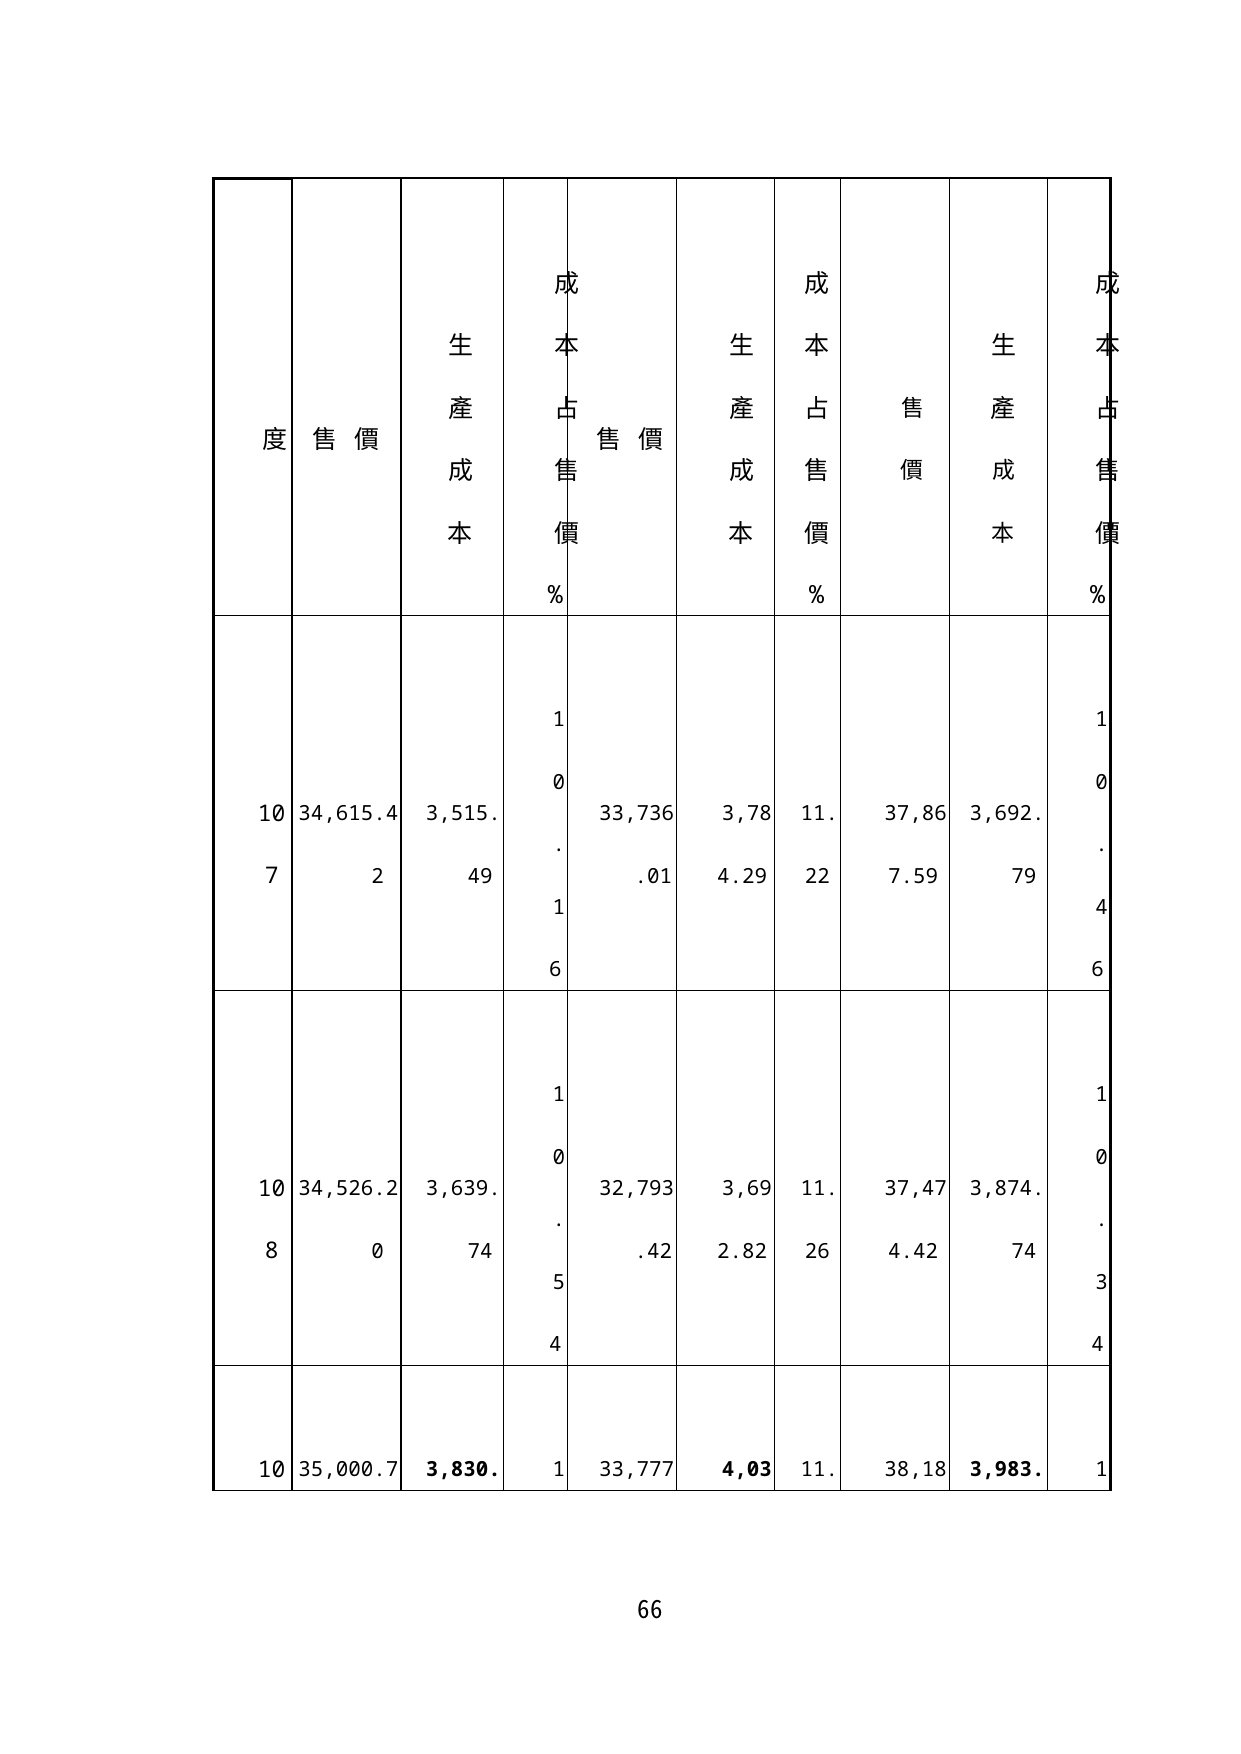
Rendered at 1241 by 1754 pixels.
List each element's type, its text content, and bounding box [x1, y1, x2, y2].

table_cell 35,000.7 [293, 1366, 400, 1490]
table_cell 10.46 [1048, 616, 1109, 990]
table_cell 3,784.29 [677, 616, 774, 990]
table_cell 32,793.42 [568, 991, 676, 1365]
table_cell 1 [504, 1366, 567, 1490]
table_cell 成本占售價% [1048, 179, 1109, 615]
table_cell 37,474.42 [841, 991, 949, 1365]
table_cell 生產成本 [950, 179, 1047, 615]
table_cell 10 [215, 1366, 291, 1490]
table_cell 3,639.74 [402, 991, 503, 1365]
table_cell 10.54 [504, 991, 567, 1365]
table_cell 11.26 [775, 991, 840, 1365]
table_cell 11.22 [775, 616, 840, 990]
table_cell 38,18 [841, 1366, 949, 1490]
table_cell 107 [215, 616, 291, 990]
table_cell 1 [1048, 1366, 1109, 1490]
table_cell 11. [775, 1366, 840, 1490]
table_cell 10.34 [1048, 991, 1109, 1365]
table_cell 4,03 [677, 1366, 774, 1490]
table_cell 成本占售價% [504, 179, 567, 615]
table_cell 10.16 [504, 616, 567, 990]
table_cell 3,830. [402, 1366, 503, 1490]
table_cell 成本占售價% [775, 179, 840, 615]
table_cell 33,777 [568, 1366, 676, 1490]
table_header 度 [215, 180, 291, 615]
table_cell 售價 [841, 179, 949, 615]
table_cell 33,736.01 [568, 616, 676, 990]
table_cell 3,874.74 [950, 991, 1047, 1365]
table_cell 108 [215, 991, 291, 1365]
table_cell 生產成本 [402, 179, 503, 615]
table_cell 售價 [293, 179, 400, 615]
table_cell 3,983. [950, 1366, 1047, 1490]
table_cell 3,692.79 [950, 616, 1047, 990]
table_cell 生產成本 [677, 179, 774, 615]
table_cell 3,515.49 [402, 616, 503, 990]
table_cell 34,615.42 [293, 616, 400, 990]
table_cell 34,526.20 [293, 991, 400, 1365]
table_cell 3,692.82 [677, 991, 774, 1365]
table_cell 37,867.59 [841, 616, 949, 990]
table_cell 售價 [568, 179, 676, 615]
